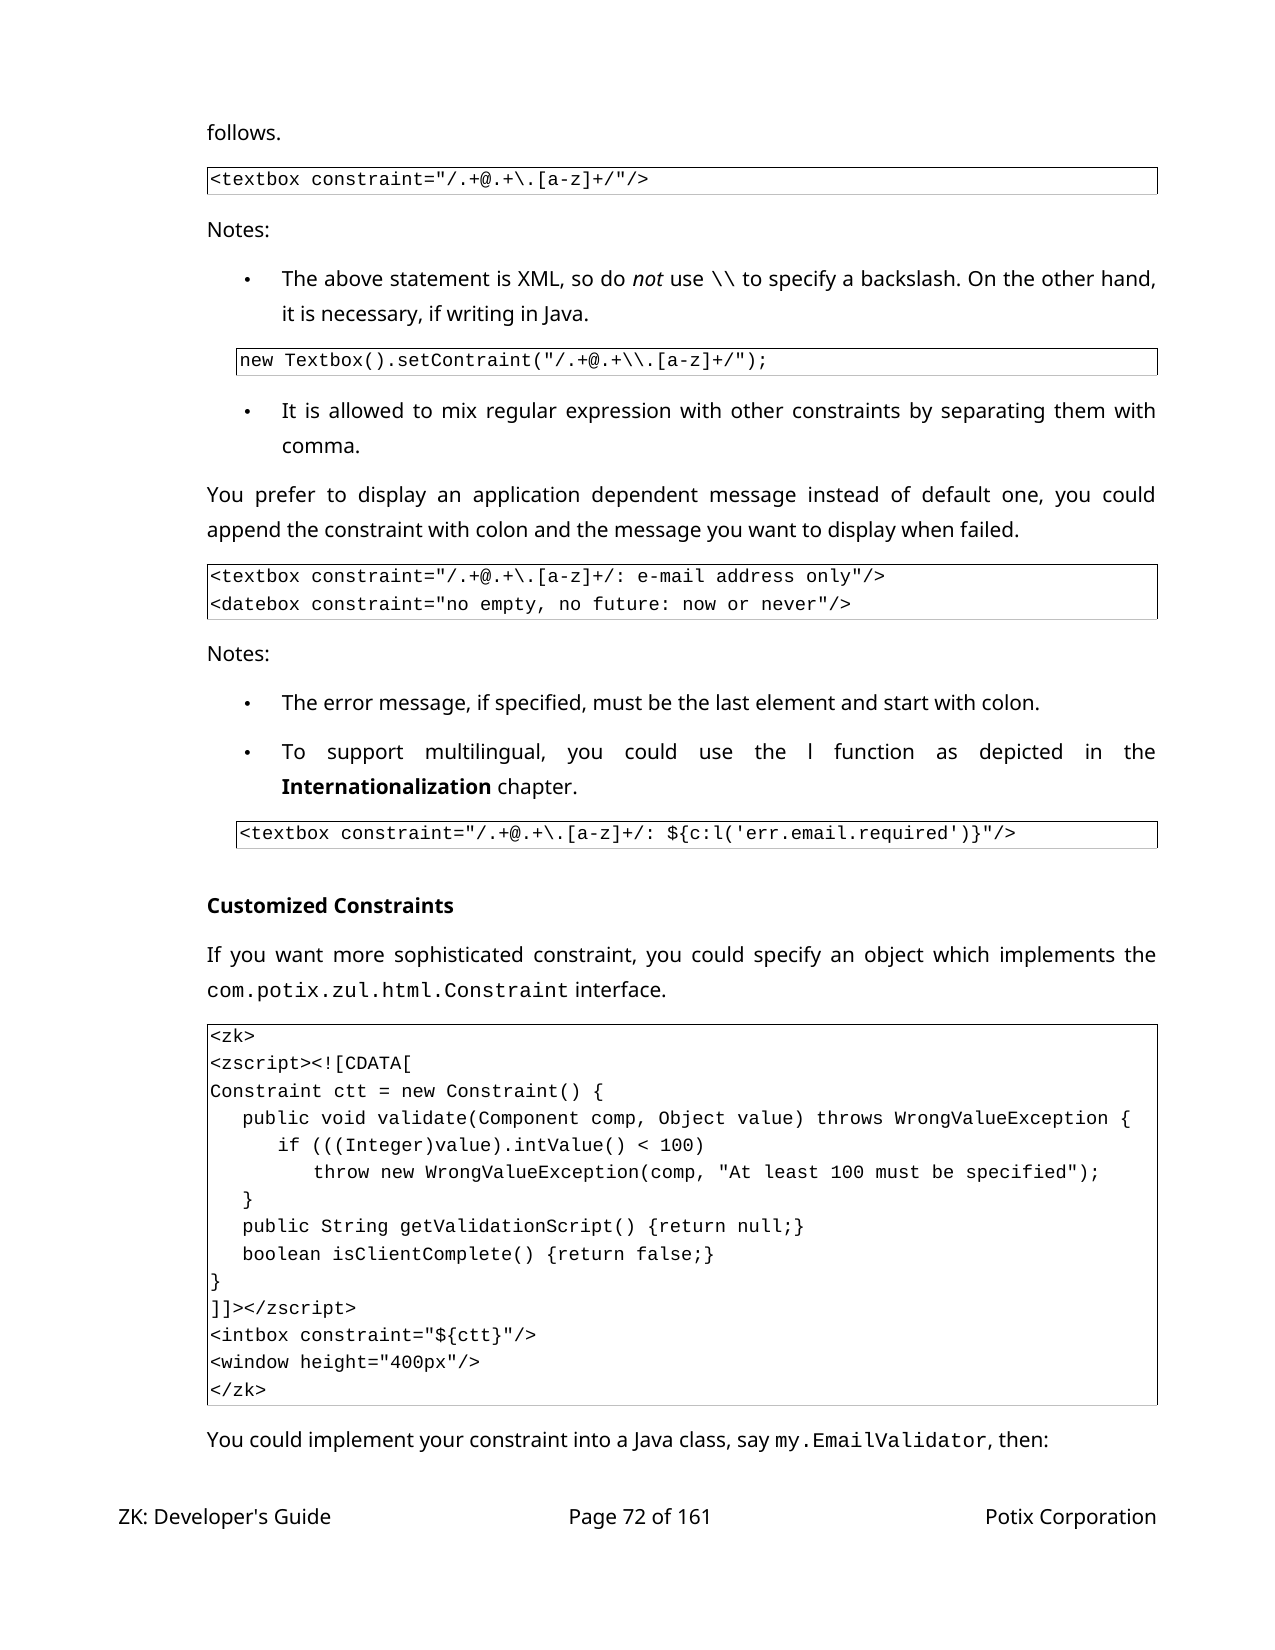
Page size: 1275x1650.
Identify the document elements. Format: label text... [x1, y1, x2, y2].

list The error message, if specified, must be the last element and start with colon. [244, 688, 1157, 716]
text Notes: [207, 639, 1157, 667]
text follows. [207, 118, 1157, 146]
text <datebox constraint="no empty, no future: now or never"/> [208, 591, 1157, 619]
text You prefer to display an application dependent message instead of default one, you could append the constraint with colon and the message you want to display when failed. [207, 480, 1157, 543]
text } [208, 1187, 1157, 1211]
text ]]></zscript> [208, 1296, 1157, 1320]
text </zk> [208, 1377, 1157, 1405]
list To support multilingual, you could use the l function as depicted in the Internationalization chapter. [244, 737, 1157, 800]
text If you want more sophisticated constraint, you could specify an object which implements the com.potix.zul.html.Constraint interface. [207, 940, 1157, 1003]
list The above statement is XML, so do not use \\ to specify a backslash. On the other hand, it is necessary, if writing in Java. [244, 264, 1157, 327]
text public String getValidationScript() {return null;} [208, 1214, 1157, 1239]
text Constraint ctt = new Constraint() { [208, 1078, 1157, 1103]
text <textbox constraint="/.+@.+\.[a-z]+/"/> [208, 168, 1157, 194]
text } [208, 1269, 1157, 1293]
text Notes: [207, 215, 1157, 243]
text You could implement your constraint into a Java class, say my.EmailValidator, then: [207, 1425, 1157, 1454]
text <textbox constraint="/.+@.+\.[a-z]+/: ${c:l('err.email.required')}"/> [237, 822, 1157, 848]
text if (((Integer)value).intValue() < 100) [208, 1133, 1157, 1157]
subtitle Customized Constraints [207, 891, 1157, 919]
text <zk> [208, 1025, 1157, 1048]
text throw new WrongValueException(comp, "At least 100 must be specified"); [208, 1160, 1157, 1184]
text <zscript><![CDATA[ [208, 1051, 1157, 1076]
list It is allowed to mix regular expression with other constraints by separating them with comma. [244, 396, 1157, 459]
text public void validate(Component comp, Object value) throws WrongValueException { [208, 1106, 1157, 1130]
text boolean isClientComplete() {return false;} [208, 1242, 1157, 1266]
text new Textbox().setContraint("/.+@.+\\.[a-z]+/"); [237, 349, 1157, 375]
text <intbox constraint="${ctt}"/> [208, 1323, 1157, 1347]
text <window height="400px"/> [208, 1350, 1157, 1374]
text <textbox constraint="/.+@.+\.[a-z]+/: e-mail address only"/> [208, 565, 1157, 588]
